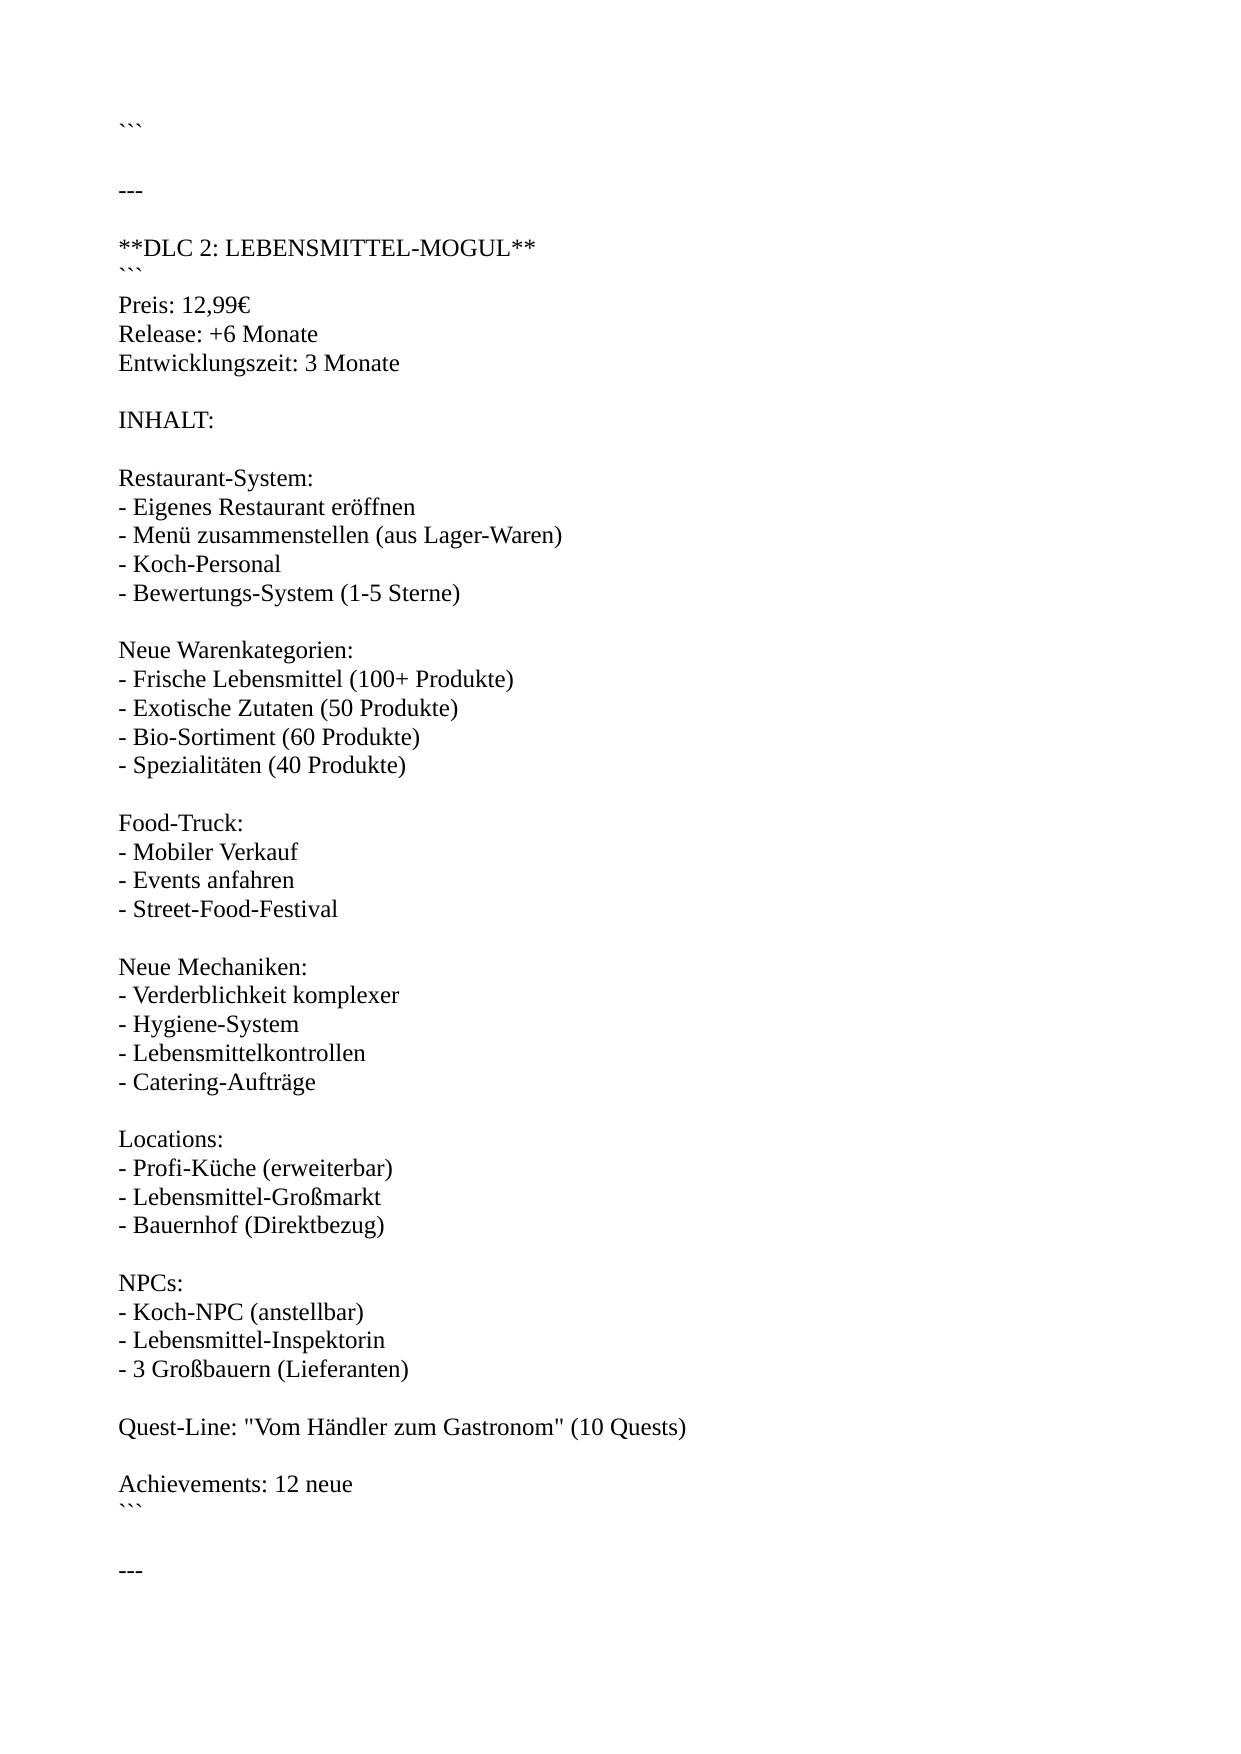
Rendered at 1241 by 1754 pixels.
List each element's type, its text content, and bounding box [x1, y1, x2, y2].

text ``` --- **DLC 2: LEBENSMITTEL-MOGUL** ``` Preis: 12,99€ Release: +6 Monate Entwicklungszeit: 3 Monate INHALT: Restaurant-System: - Eigenes Restaurant eröffnen - Menü zusammenstellen (aus Lager-Waren) - Koch-Personal - Bewertungs-System (1-5 Sterne) Neue Warenkategorien: - Frische Lebensmittel (100+ Produkte) - Exotische Zutaten (50 Produkte) - Bio-Sortiment (60 Produkte) - Spezialitäten (40 Produkte) Food-Truck: - Mobiler Verkauf - Events anfahren - Street-Food-Festival Neue Mechaniken: - Verderblichkeit komplexer - Hygiene-System - Lebensmittelkontrollen - Catering-Aufträge Locations: - Profi-Küche (erweiterbar) - Lebensmittel-Großmarkt - Bauernhof (Direktbezug) NPCs: - Koch-NPC (anstellbar) - Lebensmittel-Inspektorin - 3 Großbauern (Lieferanten) Quest-Line: "Vom Händler zum Gastronom" (10 Quests) Achievements: 12 neue ``` [118, 118, 1122, 1613]
